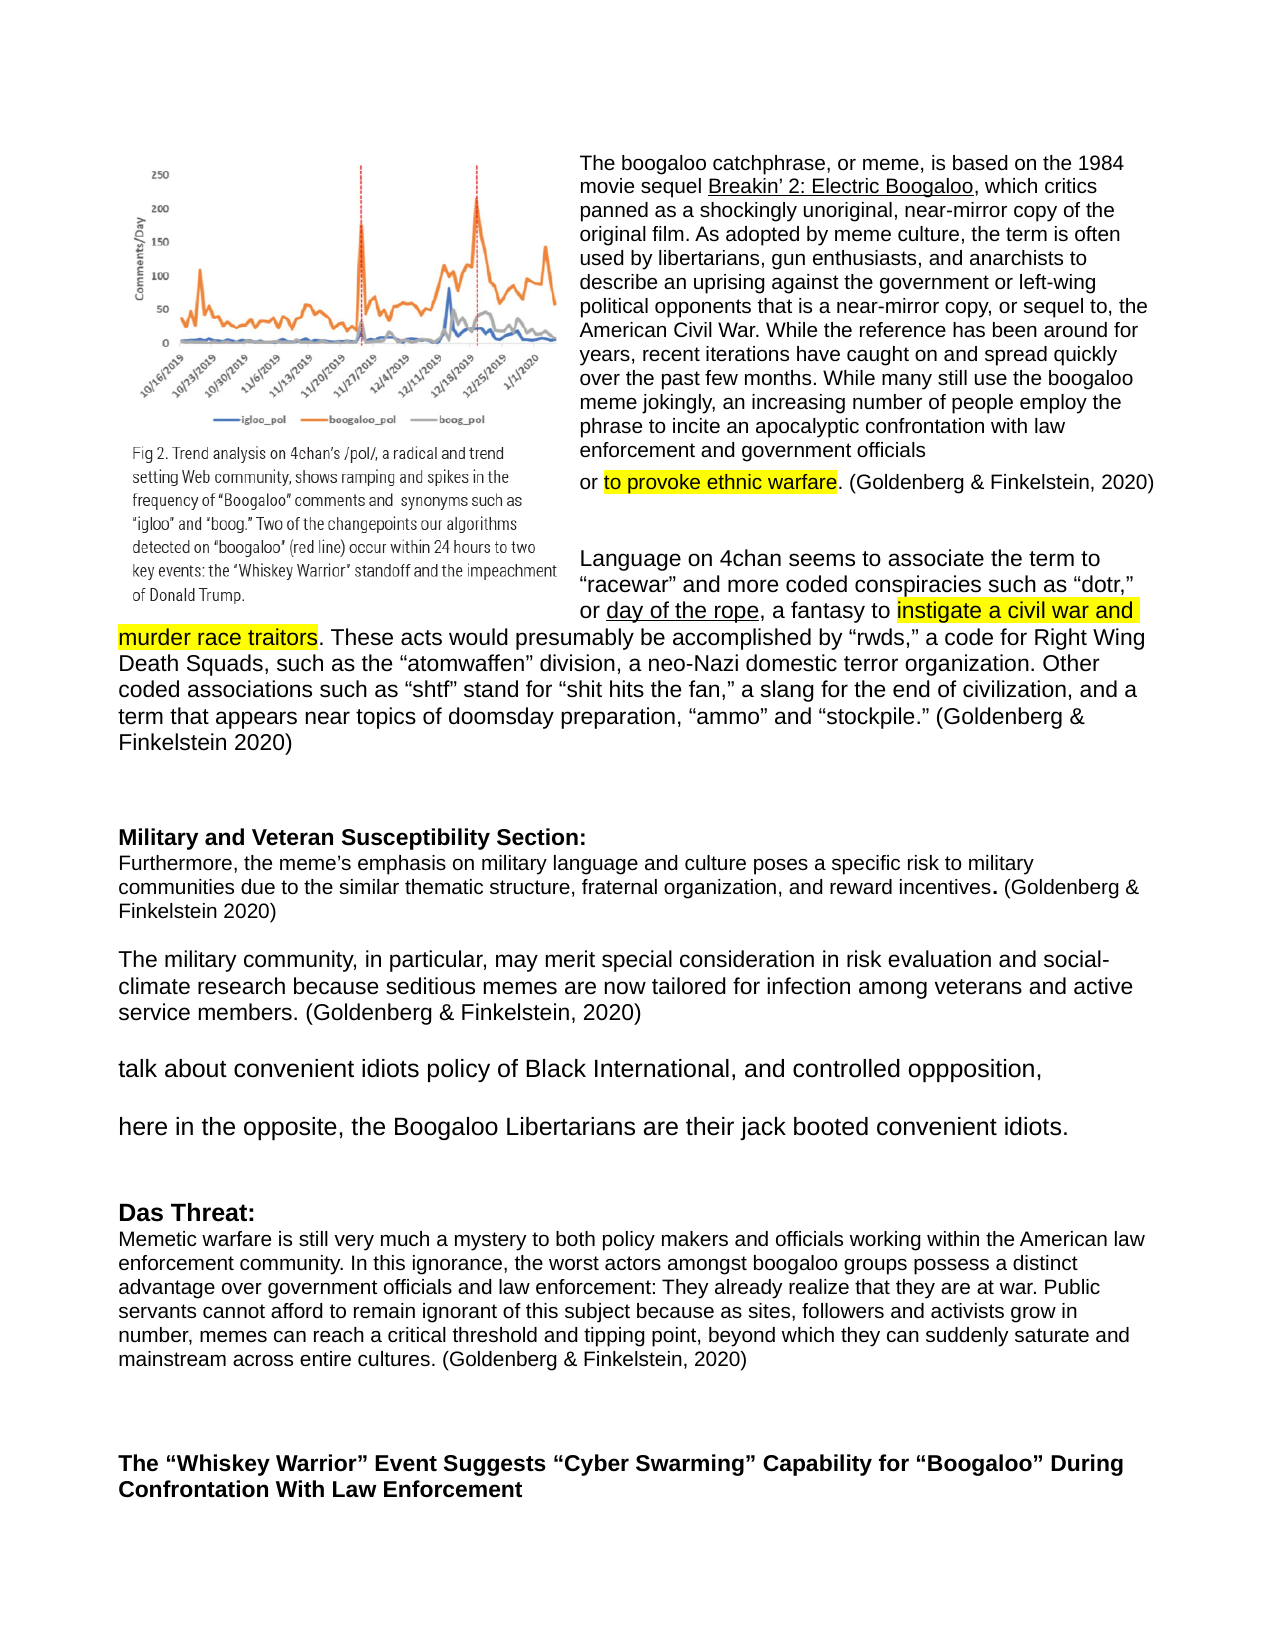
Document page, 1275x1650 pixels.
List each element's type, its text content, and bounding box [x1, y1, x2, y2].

text Furthermore, the meme’s emphasis on military language and culture poses a specific risk to military communities due to the similar thematic structure, fraternal organization, and reward incentives. (Goldenberg & Finkelstein 2020) [118, 851, 1157, 922]
text Das Threat: [118, 1198, 1157, 1227]
text The military community, in particular, may merit special consideration in risk evaluation and social-climate research because seditious memes are now tailored for infection among veterans and active service members. (Goldenberg & Finkelstein, 2020) [118, 946, 1157, 1025]
picture [115, 135, 580, 622]
text Memetic warfare is still very much a mystery to both policy makers and officials working within the American law enforcement community. In this ignorance, the worst actors amongst boogaloo groups possess a distinct advantage over government officials and law enforcement: They already realize that they are at war. Public servants cannot afford to remain ignorant of this subject because as sites, followers and activists grow in number, memes can reach a critical threshold and tipping point, beyond which they can suddenly saturate and mainstream across entire cultures. (Goldenberg & Finkelstein, 2020) [118, 1227, 1157, 1370]
text here in the opposite, the Boogaloo Libertarians are their jack booted convenient idiots. [118, 1112, 1157, 1140]
text Language on 4chan seems to associate the term to “racewar” and more coded conspiracies such as “dotr,” or day of the rope, a fantasy to instigate a civil war and murder race traitors. These acts would presumably be accomplished by “rwds,” a code for Right Wing Death Squads, such as the “atomwaffen” division, a neo-Nazi domestic terror organization. Other coded associations such as “shtf” stand for “shit hits the fan,” a slang for the end of civilization, and a term that appears near topics of doomsday preparation, “ammo” and “stockpile.” (Goldenberg & Finkelstein 2020) [118, 544, 1157, 755]
text or to provoke ethnic warfare. (Goldenberg & Finkelstein, 2020) [580, 470, 1157, 494]
text Military and Veteran Susceptibility Section: [118, 824, 1157, 851]
text The “Whiskey Warrior” Event Suggests “Cyber Swarming” Capability for “Boogaloo” During Confrontation With Law Enforcement [118, 1449, 1157, 1502]
text talk about convenient idiots policy of Black International, and controlled oppposition, [118, 1054, 1157, 1083]
text The boogaloo catchphrase, or meme, is based on the 1984 movie sequel Breakin’ 2: Electric Boogaloo, which critics panned as a shockingly unoriginal, near-mirror copy of the original film. As adopted by meme culture, the term is often used by libertarians, gun enthusiasts, and anarchists to describe an uprising against the government or left-wing political opponents that is a near-mirror copy, or sequel to, the American Civil War. While the reference has been around for years, recent iterations have caught on and spread quickly over the past few months. While many still use the boogaloo meme jokingly, an increasing number of people employ the phrase to incite an apocalyptic confrontation with law enforcement and government officials [580, 150, 1157, 462]
